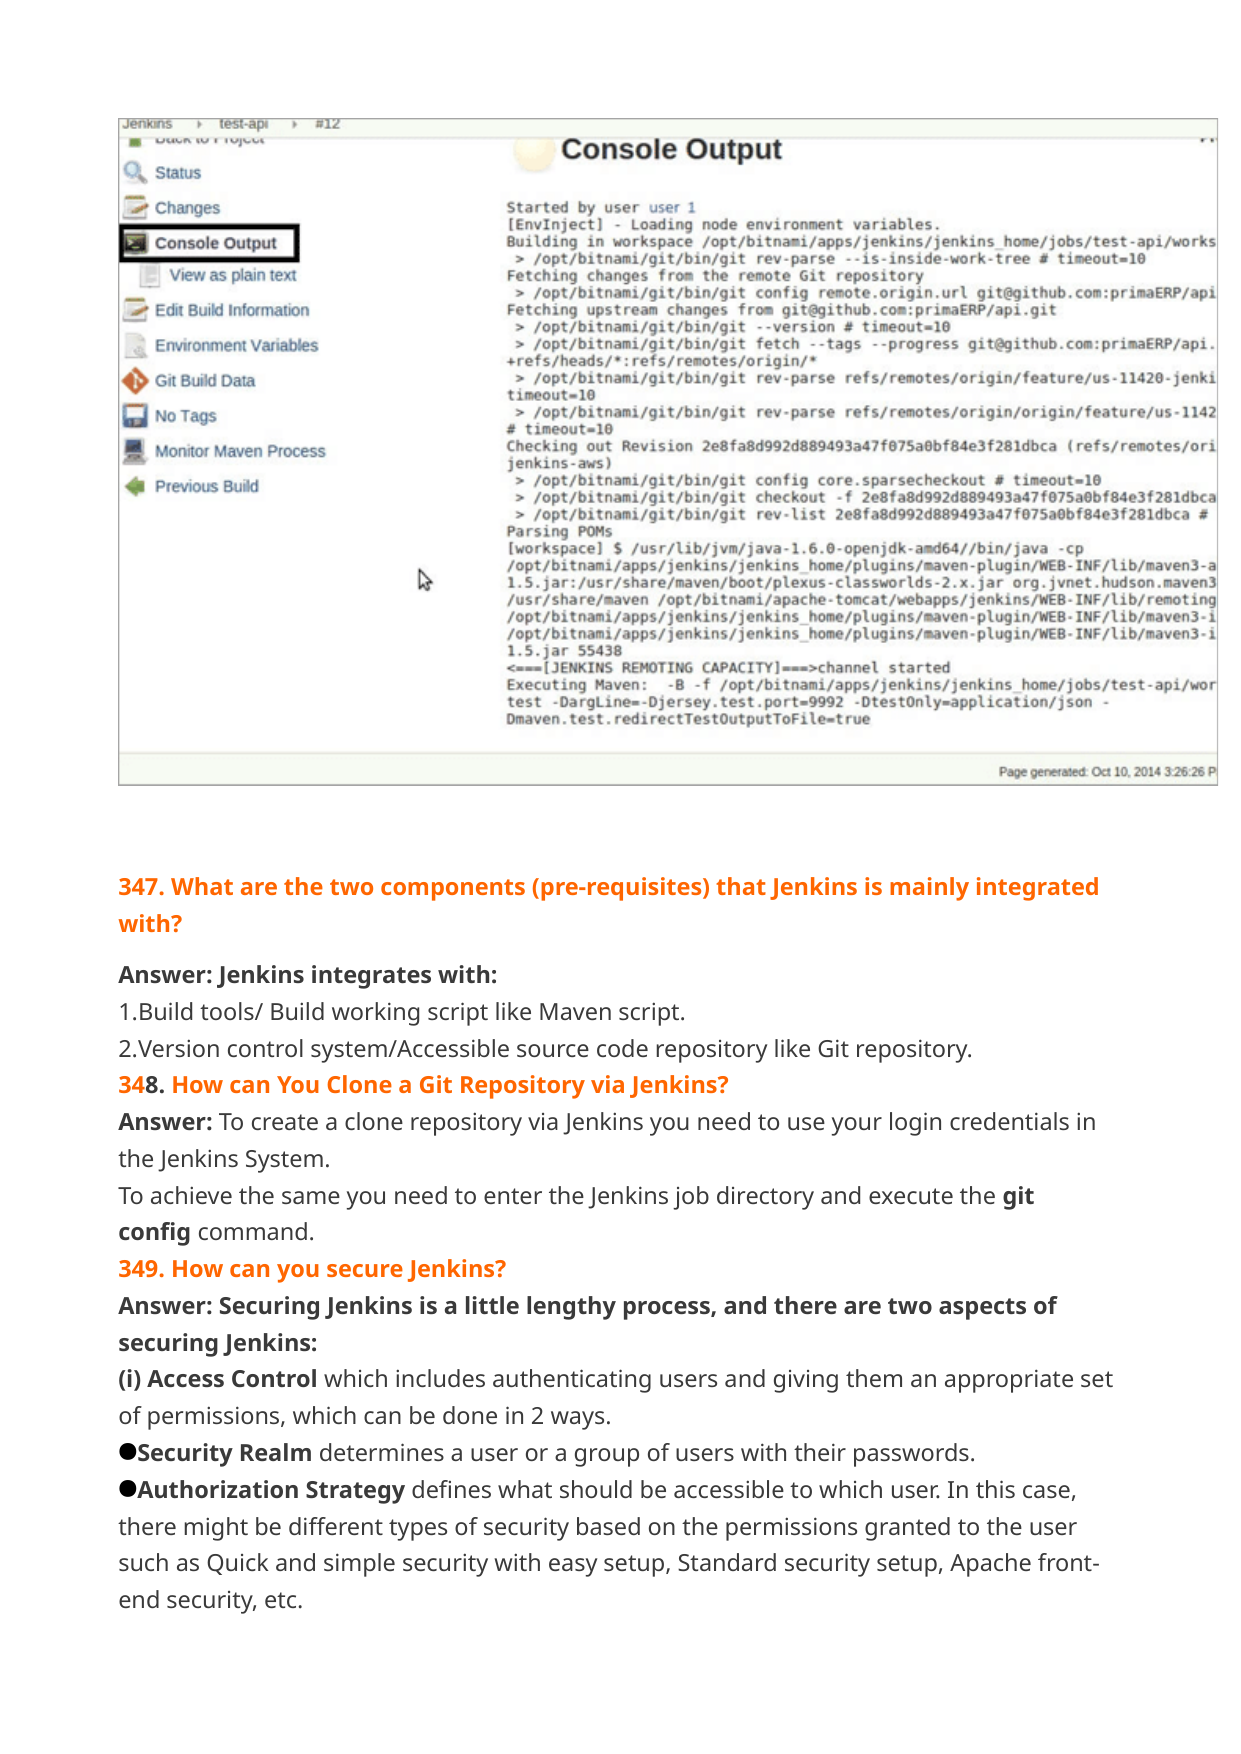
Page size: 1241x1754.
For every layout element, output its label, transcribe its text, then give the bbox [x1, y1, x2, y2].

list Authorization Strategy defines what should be accessible to which user. In this case, there might be different types of security based on the permissions granted to the user such as Quick and simple security with easy setup, Standard security setup, Apache front-end security, etc. [118, 1473, 1122, 1615]
text Answer: Jenkins integrates with: [118, 958, 1122, 990]
list Build tools/ Build working script like Maven script. [118, 995, 1122, 1027]
text 348. How can You Clone a Git Repository via Jenkins? [118, 1069, 1122, 1101]
text Answer: To create a clone repository via Jenkins you need to use your login credentials in the Jenkins System. [118, 1105, 1122, 1174]
text 347. What are the two components (pre-requisites) that Jenkins is mainly integrated with? [118, 870, 1122, 939]
list Version control system/Accessible source code repository like Git repository. [118, 1032, 1122, 1064]
text (i) Access Control which includes authenticating users and giving them an appropriate set of permissions, which can be done in 2 ways. [118, 1363, 1122, 1432]
list Security Realm determines a user or a group of users with their passwords. [118, 1436, 1122, 1468]
picture [118, 118, 1219, 786]
text To achieve the same you need to enter the Jenkins job directory and execute the git config command. [118, 1179, 1122, 1248]
text Answer: Securing Jenkins is a little lengthy process, and there are two aspects of securing Jenkins: [118, 1289, 1122, 1358]
text 349. How can you secure Jenkins? [118, 1252, 1122, 1284]
